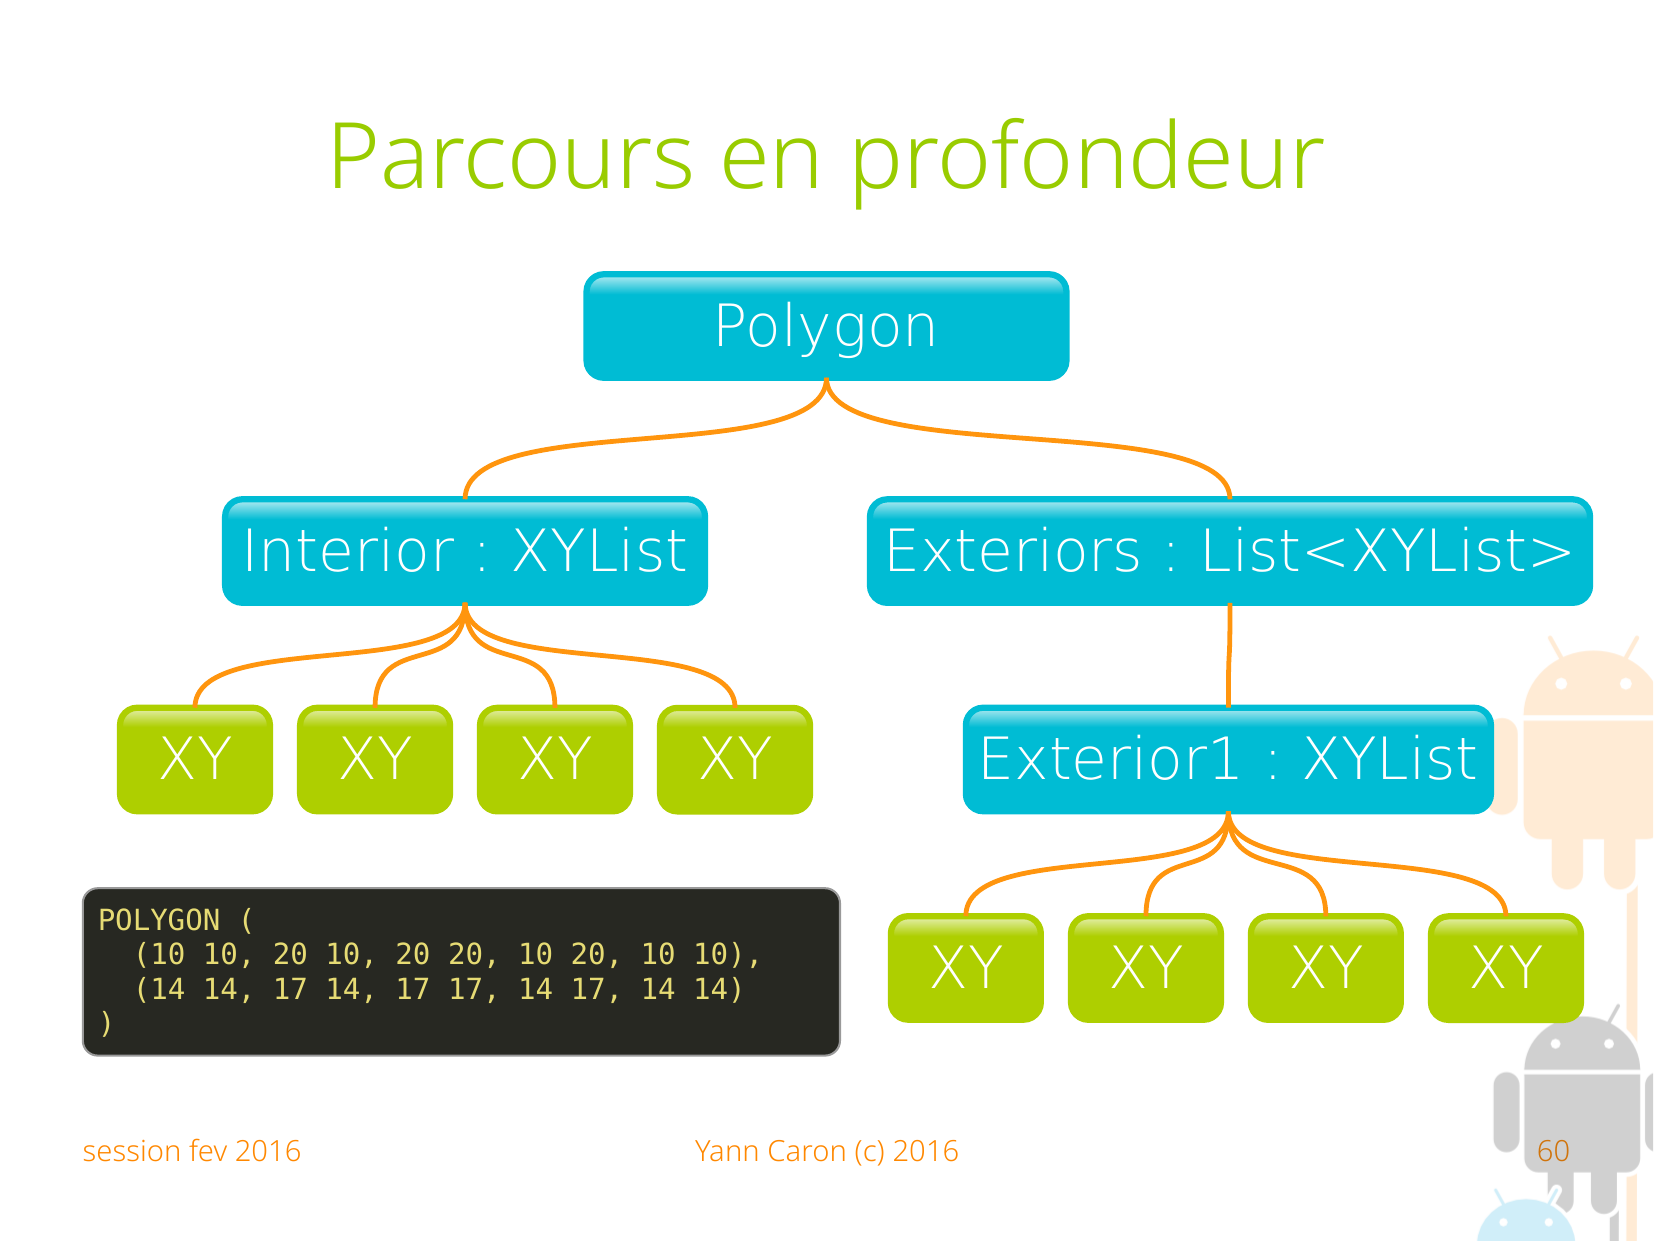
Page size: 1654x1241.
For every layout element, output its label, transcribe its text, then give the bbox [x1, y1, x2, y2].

text_box XY [300, 707, 451, 812]
picture [240, 423, 751, 499]
text_box POLYGON ( (10 10, 20 10, 20 20, 10 20, 10 10), (14 14, 17 14, 17 17, 14 17, 14 14) ) [82, 888, 841, 1055]
text_box Interior : XYList [225, 499, 706, 603]
text_box Exteriors : List<XYList> [870, 499, 1591, 603]
picture [240, 603, 462, 665]
text_box XY [480, 707, 630, 812]
text_box XY [660, 707, 811, 812]
text_box XY [890, 916, 1041, 1020]
text_box Exterior1 : XYList [965, 707, 1491, 812]
picture [240, 423, 1654, 1241]
text_box XY [1431, 916, 1581, 1020]
text_box Polygon [586, 274, 1067, 378]
text_box XY [120, 707, 270, 812]
text_box XY [1250, 916, 1401, 1020]
title Parcours en profondeur [82, 49, 1571, 257]
text_box XY [1071, 916, 1221, 1020]
